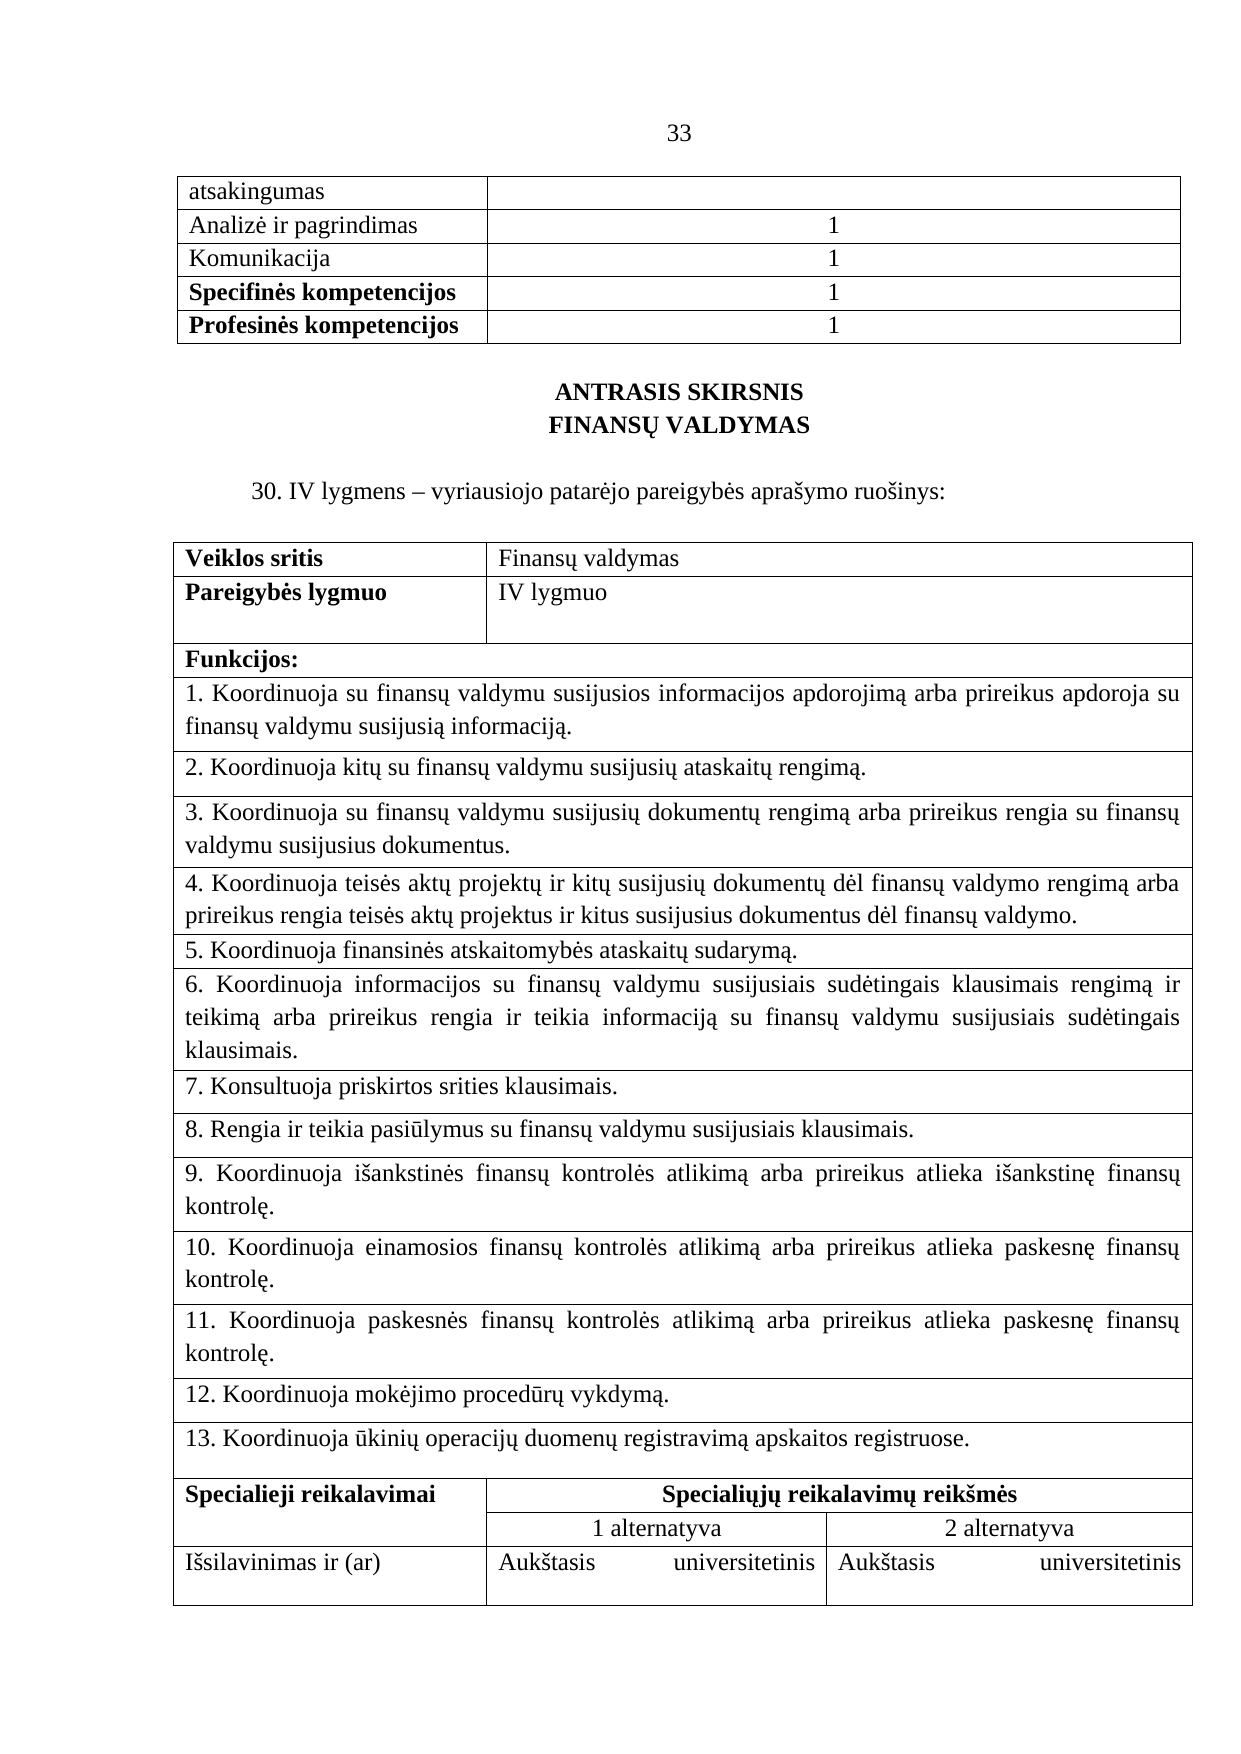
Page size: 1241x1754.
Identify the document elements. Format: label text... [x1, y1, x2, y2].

text 30. IV lygmens – vyriausiojo patarėjo pareigybės aprašymo ruošinys: [177, 476, 1181, 505]
table_cell Išsilavinimas ir (ar) [174, 1547, 486, 1605]
table_cell 12. Koordinuoja mokėjimo procedūrų vykdymą. [174, 1379, 1192, 1422]
table_header Finansų valdymas [487, 543, 1192, 576]
table_cell 4. Koordinuoja teisės aktų projektų ir kitų susijusių dokumentų dėl finansų valdymo rengimą arba prireikus rengia teisės aktų projektus ir kitus susijusius dokumentus dėl finansų valdymo. [174, 868, 1192, 934]
table_header Veiklos sritis [174, 543, 486, 576]
table_cell Pareigybės lygmuo [174, 577, 486, 643]
table_cell 1 [488, 210, 1180, 243]
table_cell Specialiųjų reikalavimų reikšmės [487, 1479, 1192, 1512]
table_cell 8. Rengia ir teikia pasiūlymus su finansų valdymu susijusiais klausimais. [174, 1114, 1192, 1157]
table_cell 9. Koordinuoja išankstinės finansų kontrolės atlikimą arba prireikus atlieka išankstinę finansų kontrolę. [174, 1158, 1192, 1231]
table_cell Aukštasis universitetinis [487, 1547, 826, 1605]
table_cell 7. Konsultuoja priskirtos srities klausimais. [174, 1071, 1192, 1113]
table_cell Analizė ir pagrindimas [178, 210, 487, 243]
table_cell 11. Koordinuoja paskesnės finansų kontrolės atlikimą arba prireikus atlieka paskesnę finansų kontrolę. [174, 1305, 1192, 1378]
table_cell 1 [488, 277, 1180, 310]
table_cell Profesinės kompetencijos [178, 311, 487, 343]
table_cell Specifinės kompetencijos [178, 277, 487, 310]
table_cell atsakingumas [178, 177, 487, 209]
table_cell 2. Koordinuoja kitų su finansų valdymu susijusių ataskaitų rengimą. [174, 752, 1192, 796]
table_cell [488, 177, 1180, 209]
table_cell 1 [488, 244, 1180, 276]
table_cell 1. Koordinuoja su finansų valdymu susijusios informacijos apdorojimą arba prireikus apdoroja su finansų valdymu susijusią informaciją. [174, 678, 1192, 751]
table_cell Aukštasis universitetinis [827, 1547, 1192, 1605]
table_cell IV lygmuo [487, 577, 1192, 643]
table_cell 10. Koordinuoja einamosios finansų kontrolės atlikimą arba prireikus atlieka paskesnę finansų kontrolę. [174, 1232, 1192, 1304]
table_cell 13. Koordinuoja ūkinių operacijų duomenų registravimą apskaitos registruose. [174, 1423, 1192, 1478]
table_cell Komunikacija [178, 244, 487, 276]
table_cell 1 [488, 311, 1180, 343]
table_cell Funkcijos: [174, 644, 1192, 677]
table_cell 6. Koordinuoja informacijos su finansų valdymu susijusiais sudėtingais klausimais rengimą ir teikimą arba prireikus rengia ir teikia informaciją su finansų valdymu susijusiais sudėtingais klausimais. [174, 969, 1192, 1070]
text ANTRASIS SKIRSNIS [177, 377, 1181, 406]
table_cell 3. Koordinuoja su finansų valdymu susijusių dokumentų rengimą arba prireikus rengia su finansų valdymu susijusius dokumentus. [174, 797, 1192, 867]
table_cell 1 alternatyva [487, 1513, 826, 1546]
table_cell 5. Koordinuoja finansinės atskaitomybės ataskaitų sudarymą. [174, 935, 1192, 968]
text FINANSŲ VALDYMAS [177, 410, 1181, 439]
table_cell 2 alternatyva [827, 1513, 1192, 1546]
table_cell Specialieji reikalavimai [174, 1479, 486, 1546]
